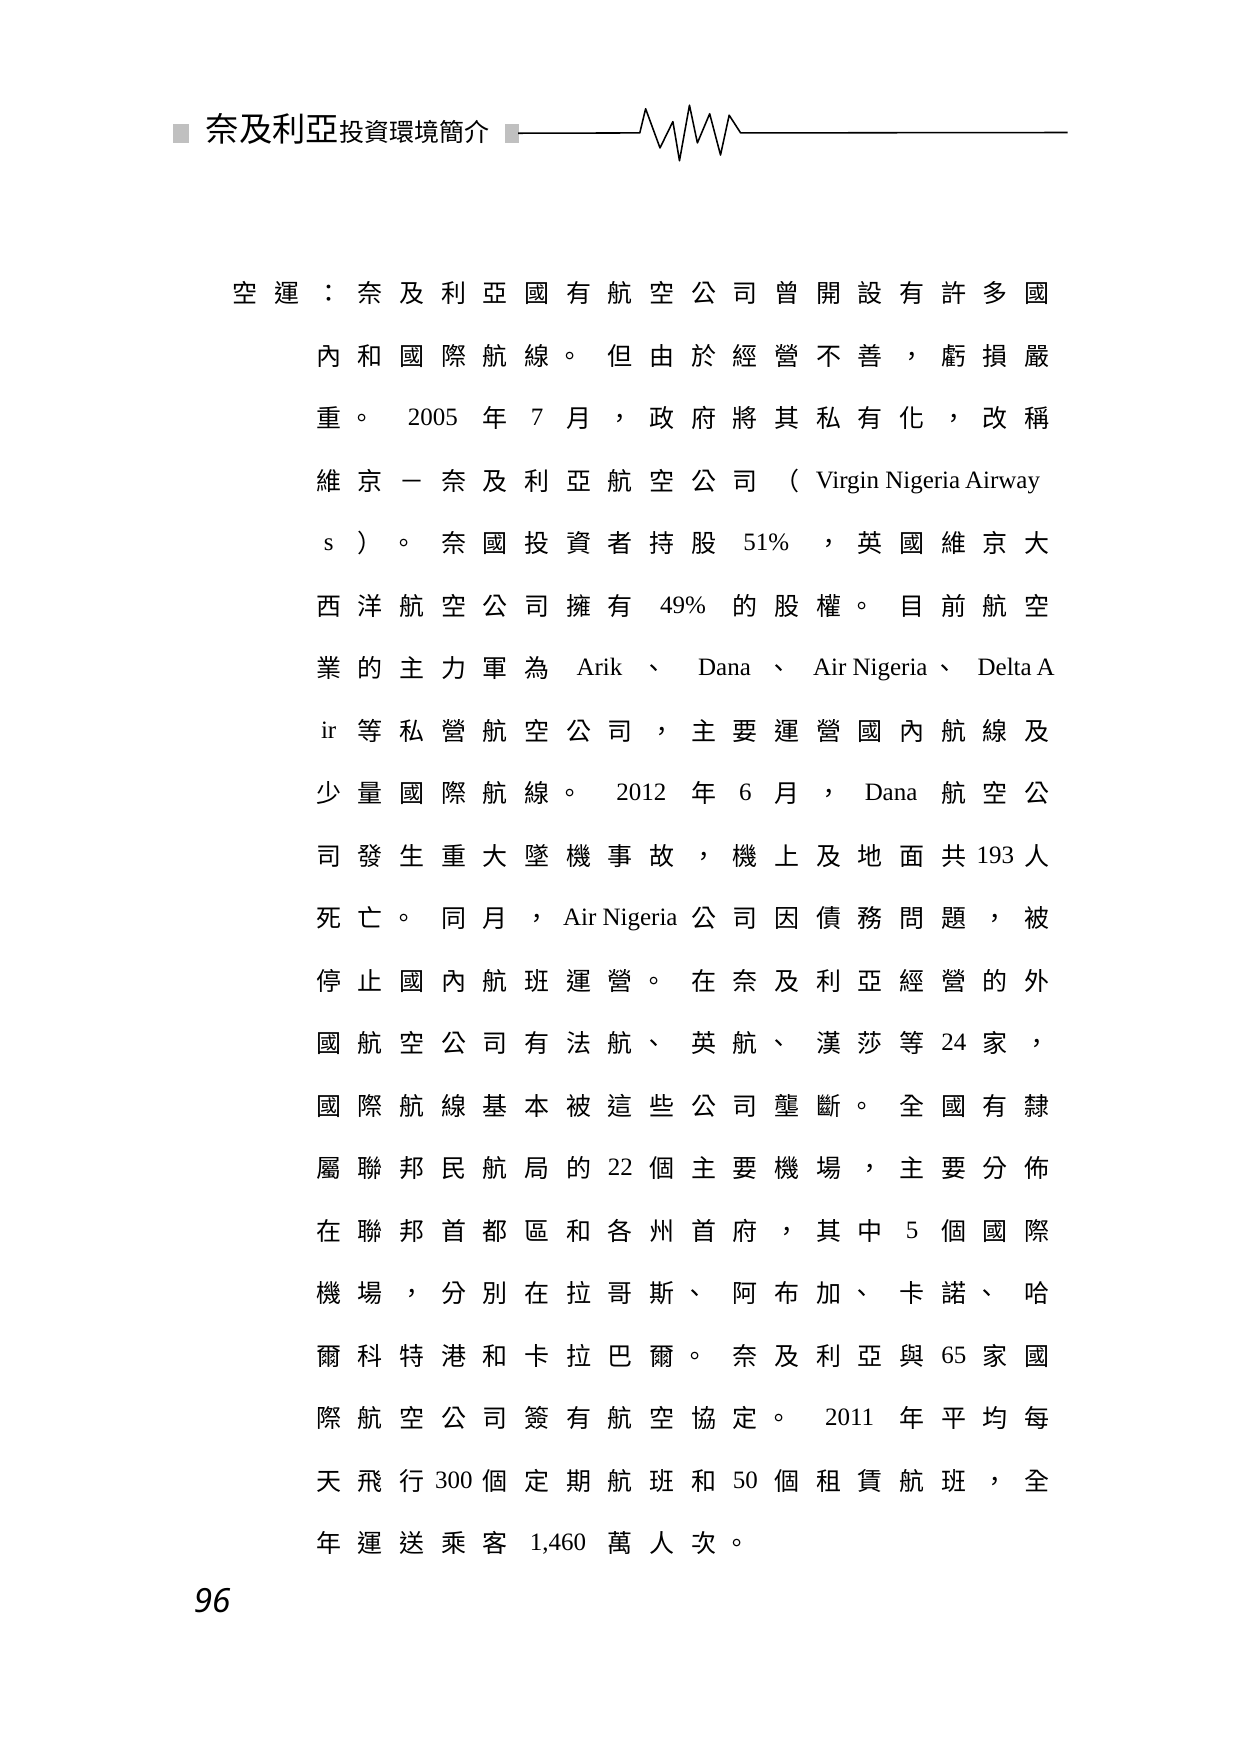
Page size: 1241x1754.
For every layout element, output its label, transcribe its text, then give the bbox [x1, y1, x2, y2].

text 空運：奈及利亞國有航空公司曾開設有許多國內和國際航線。但由於經營不善，虧損嚴重。2005年7月，政府將其私有化，改稱維京－奈及利亞航空公司（Virgin Nigeria Airways）。奈國投資者持股51%，英國維京大西洋航空公司擁有49%的股權。目前航空業的主力軍為Arik、Dana、Air Nigeria、Delta Air等私營航空公司，主要運營國內航線及少量國際航線。2012年6月，Dana航空公司發生重大墜機事故，機上及地面共193人死亡。同月，Air Nigeria公司因債務問題，被停止國內航班運營。在奈及利亞經營的外國航空公司有法航、英航、漢莎等24家，國際航線基本被這些公司壟斷。全國有隸屬聯邦民航局的22個主要機場，主要分佈在聯邦首都區和各州首府，其中5個國際機場，分別在拉哥斯、阿布加、卡諾、哈爾科特港和卡拉巴爾。奈及利亞與65家國際航空公司簽有航空協定。2011年平均每天飛行300個定期航班和50個租賃航班，全年運送乘客1,460萬人次。 [207, 250, 1058, 1563]
